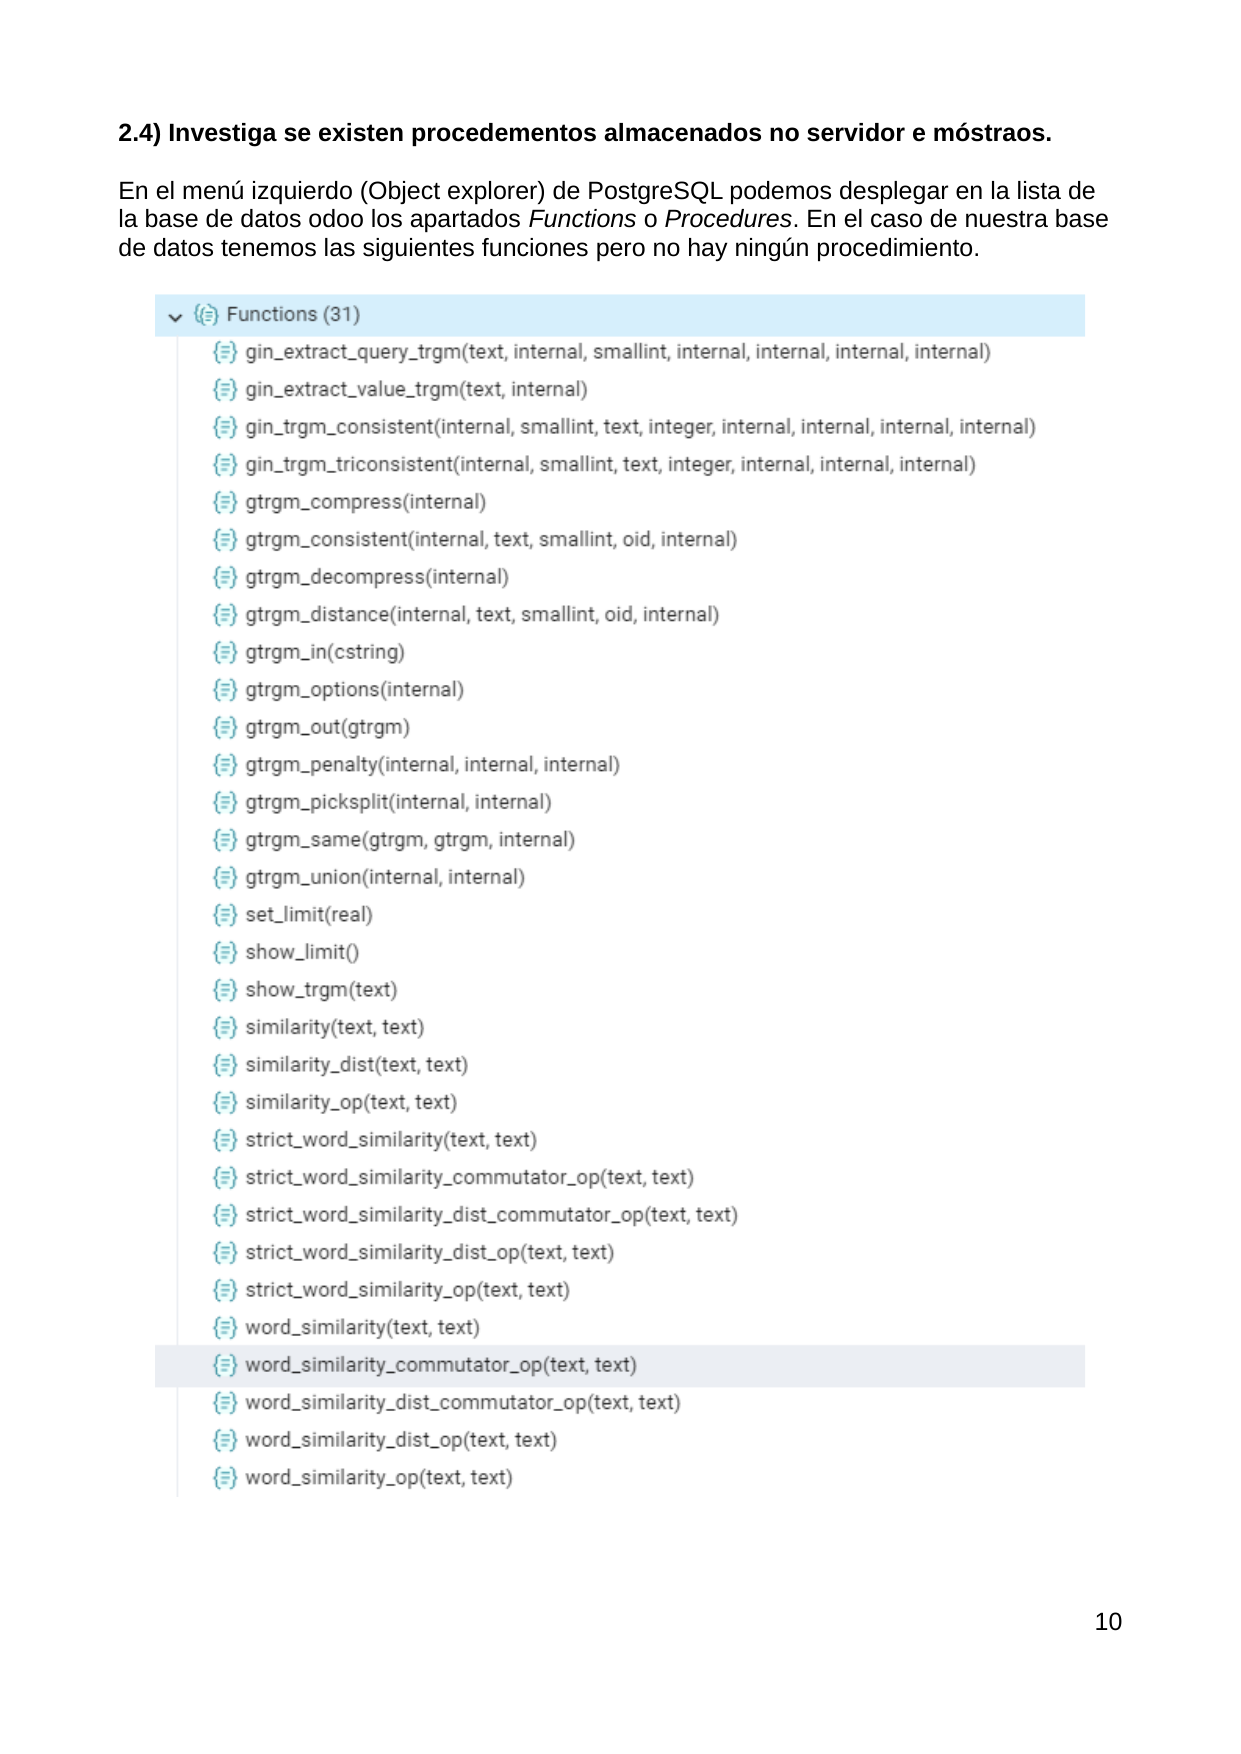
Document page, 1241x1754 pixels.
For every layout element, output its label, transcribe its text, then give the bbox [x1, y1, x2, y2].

text En el menú izquierdo (Object explorer) de PostgreSQL podemos desplegar en la lista de la base de datos odoo los apartados Functions o Procedures. En el caso de nuestra base de datos tenemos las siguientes funciones pero no hay ningún procedimiento. [118, 176, 1122, 262]
text 2.4) Investiga se existen procedementos almacenados no servidor e móstraos. [118, 118, 1122, 147]
picture [155, 290, 1085, 1497]
